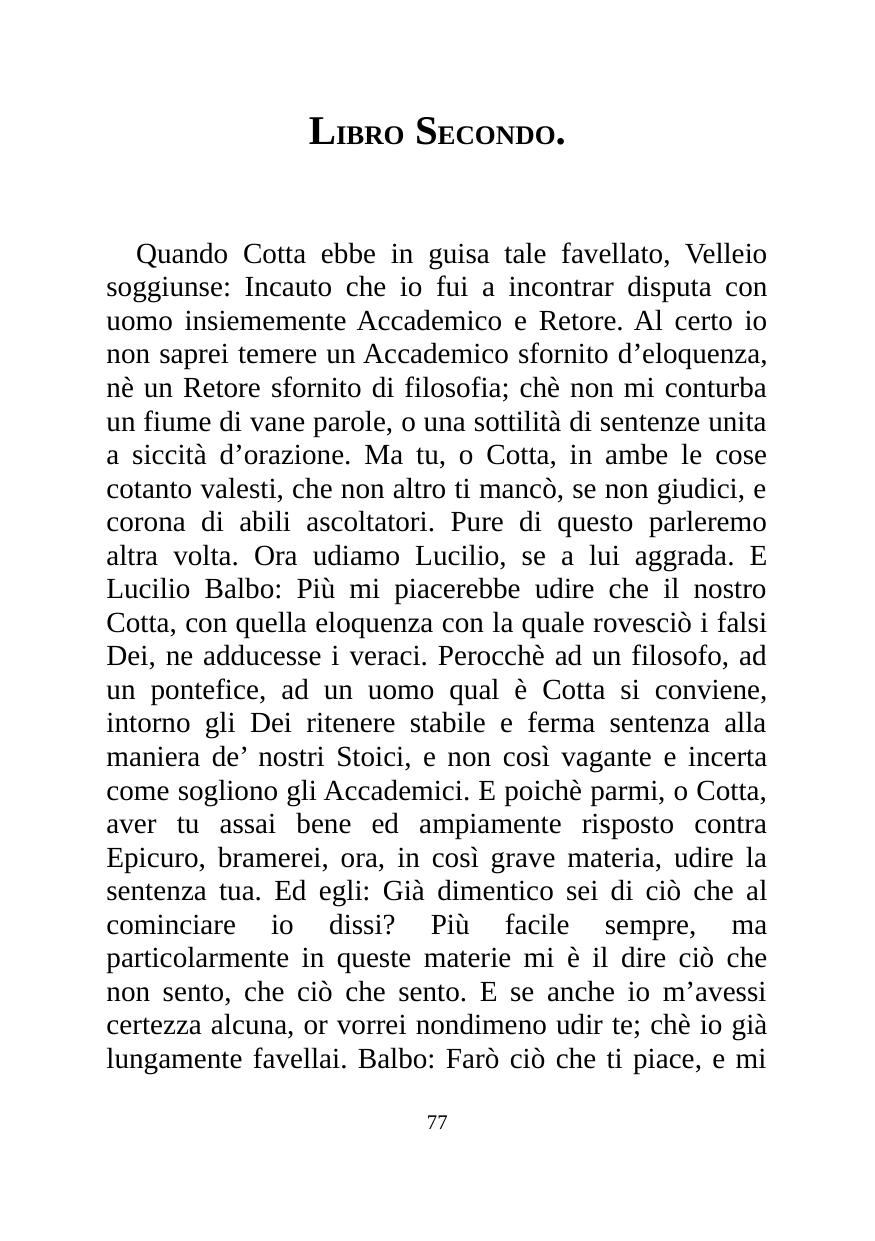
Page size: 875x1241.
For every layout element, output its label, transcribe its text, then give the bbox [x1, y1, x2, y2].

text Quando Cotta ebbe in guisa tale favellato, Velleio soggiunse: Incauto che io fui a incontrar disputa con uomo insiememente Accademico e Retore. Al certo io non saprei temere un Accademico sfornito d’eloquenza, nè un Retore sfornito di filosofia; chè non mi conturba un fiume di vane parole, o una sottilità di sentenze unita a siccità d’orazione. Ma tu, o Cotta, in ambe le cose cotanto valesti, che non altro ti mancò, se non giudici, e corona di abili ascoltatori. Pure di questo parleremo altra volta. Ora udiamo Lucilio, se a lui aggrada. E Lucilio Balbo: Più mi piacerebbe udire che il nostro Cotta, con quella eloquenza con la quale rovesciò i falsi Dei, ne adducesse i veraci. Perocchè ad un filosofo, ad un pontefice, ad un uomo qual è Cotta si conviene, intorno gli Dei ritenere stabile e ferma sentenza alla maniera de’ nostri Stoici, e non così vagante e incerta come sogliono gli Accademici. E poichè parmi, o Cotta, aver tu assai bene ed ampiamente risposto contra Epicuro, bramerei, ora, in così grave materia, udire la sentenza tua. Ed egli: Già dimentico sei di ciò che al cominciare io dissi? Più facile sempre, ma particolarmente in queste materie mi è il dire ciò che non sento, che ciò che sento. E se anche io m’avessi certezza alcuna, or vorrei nondimeno udir te; chè io già lungamente favellai. Balbo: Farò ciò che ti piace, e mi [106, 236, 768, 1074]
subtitle Libro Secondo. [106, 106, 768, 153]
